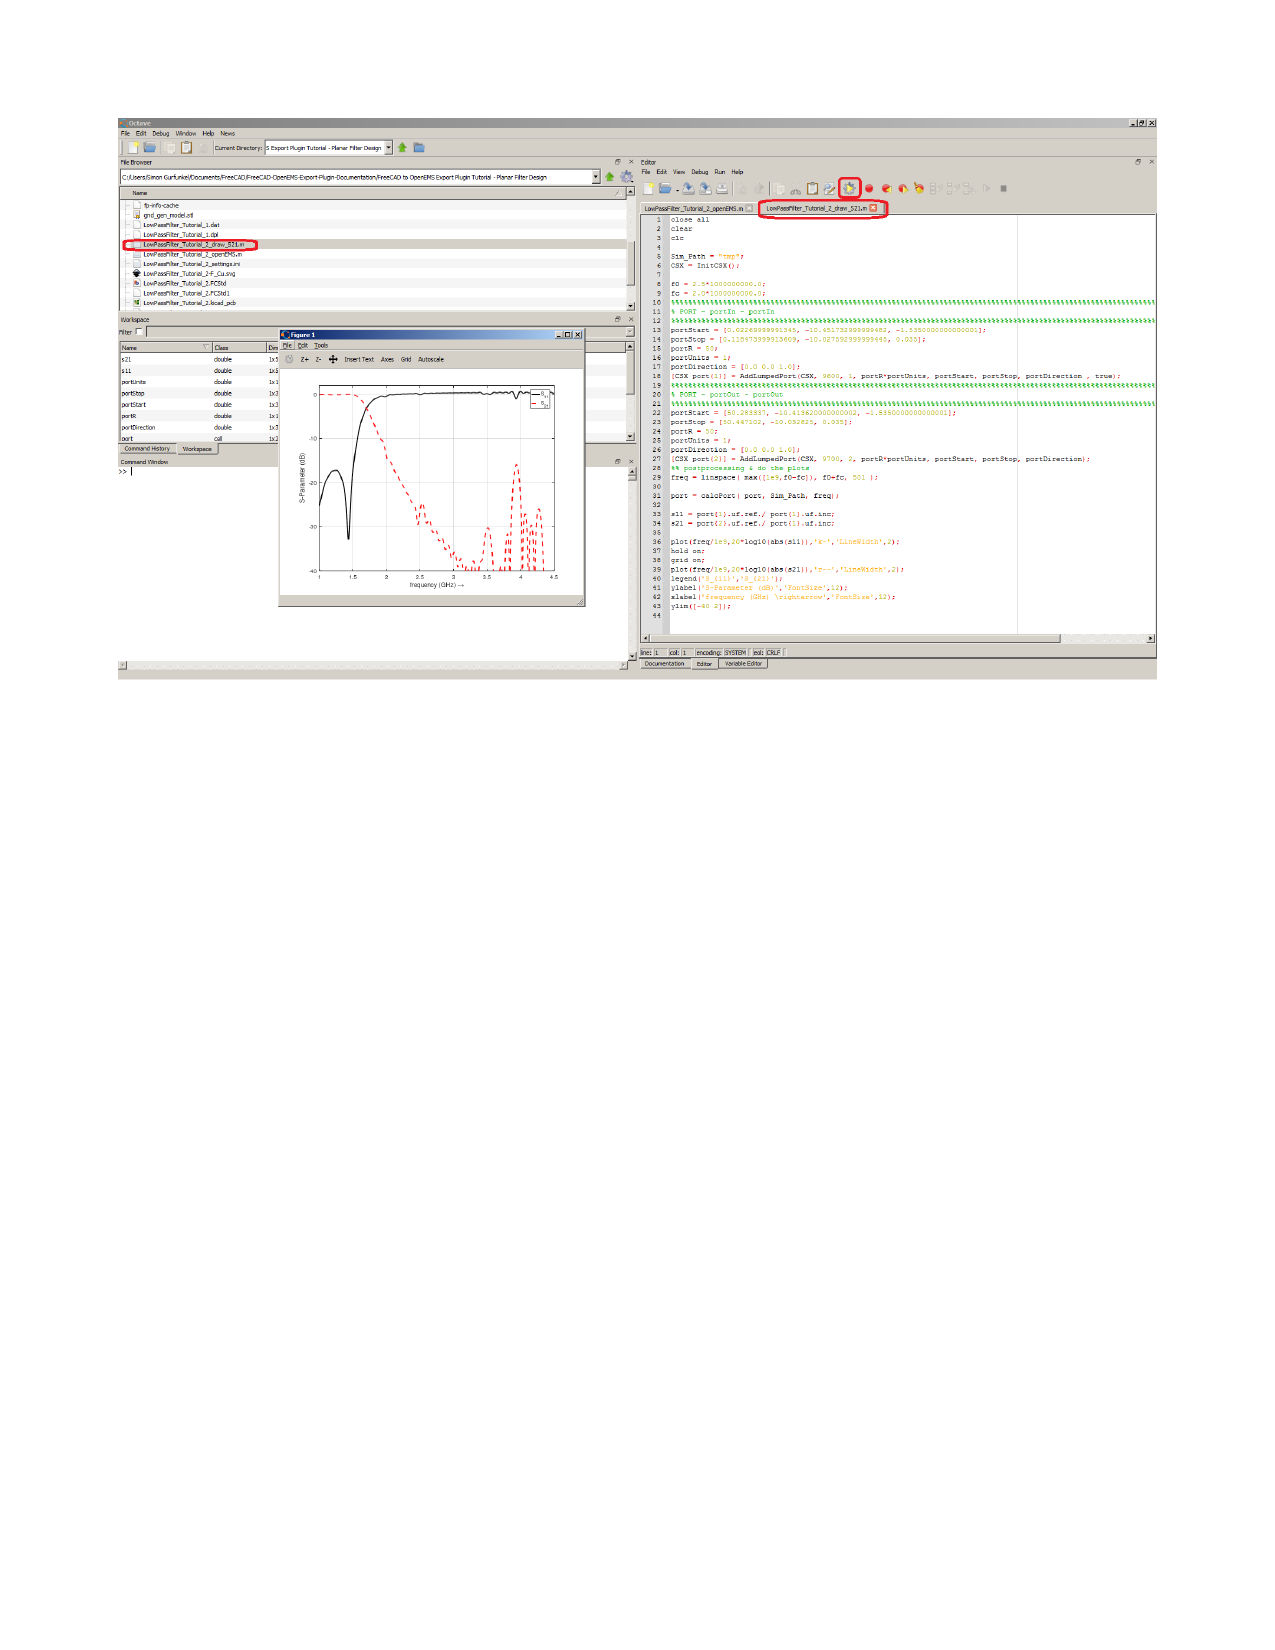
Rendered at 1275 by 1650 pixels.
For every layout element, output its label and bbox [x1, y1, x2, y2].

picture [118, 118, 1157, 680]
